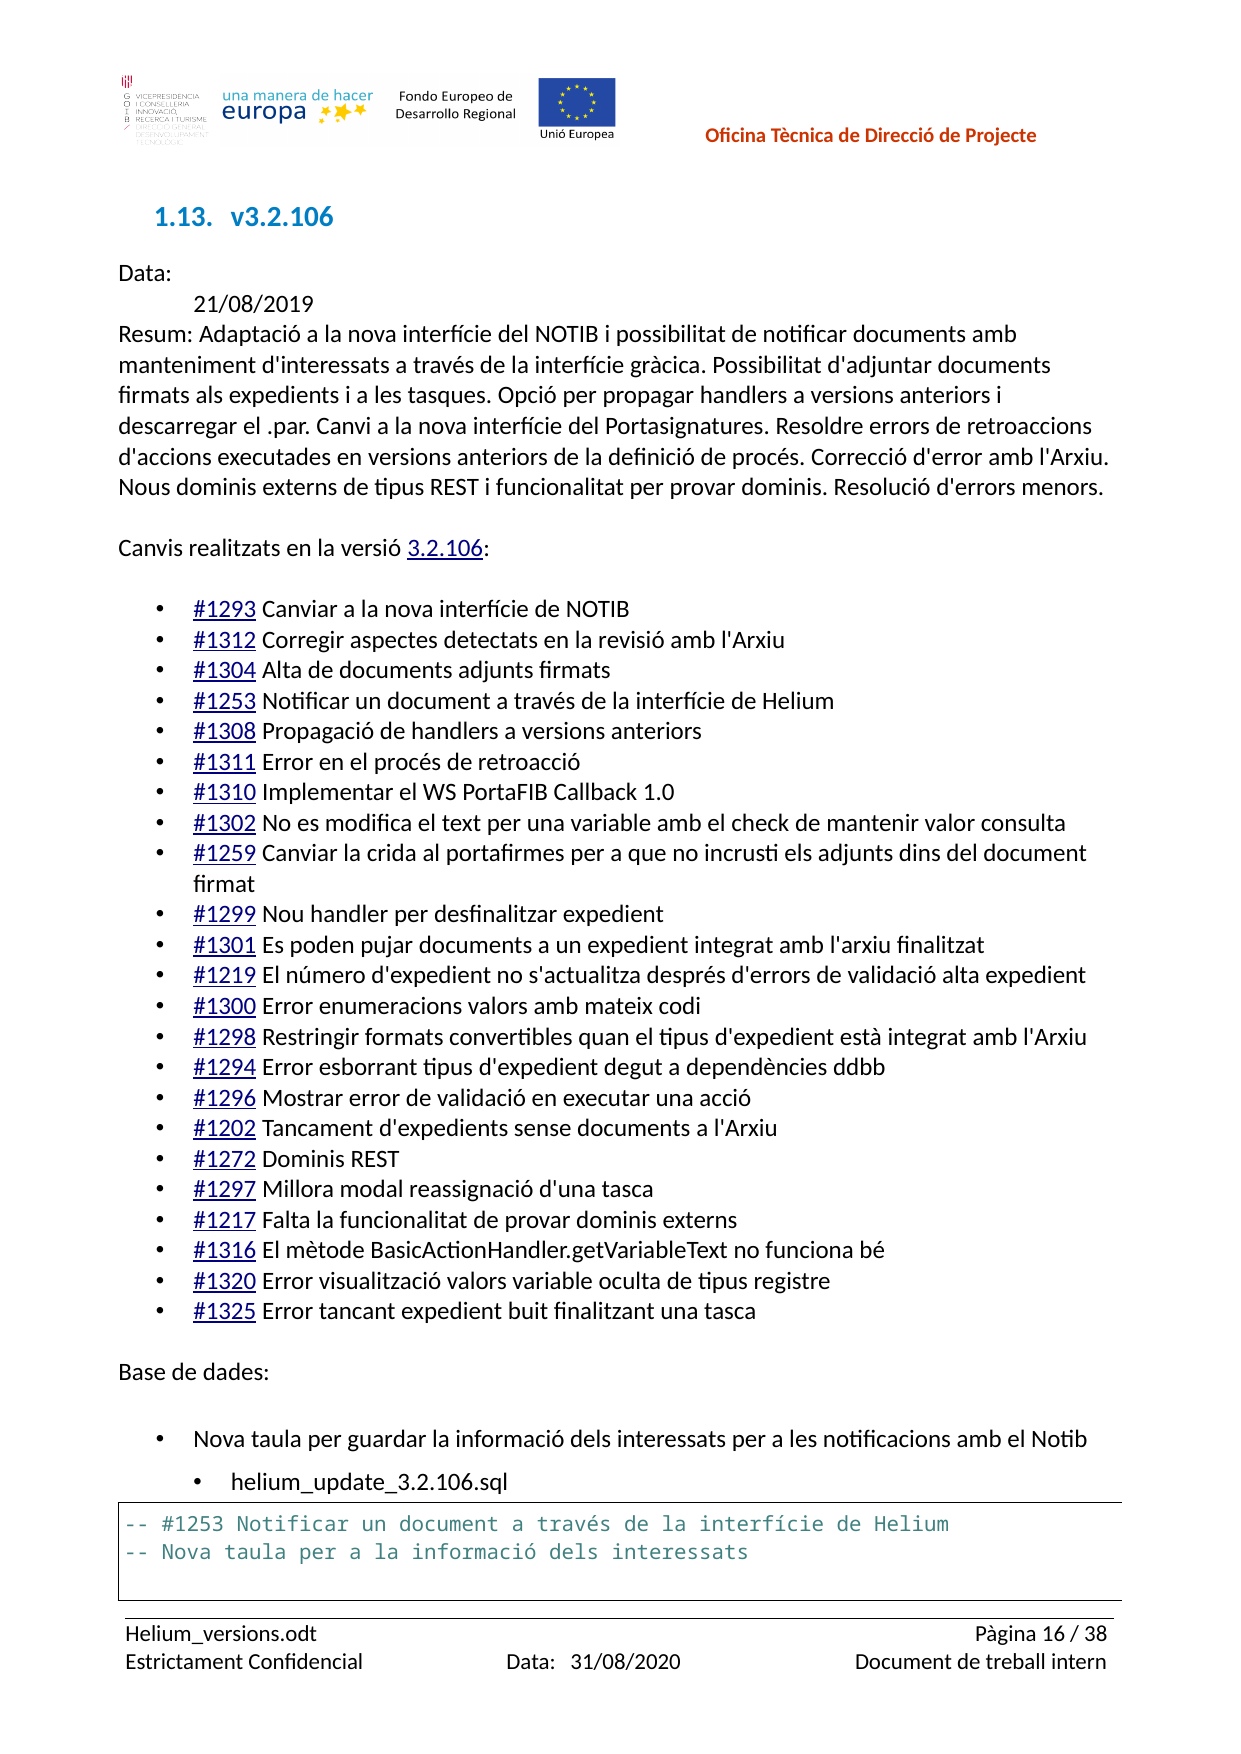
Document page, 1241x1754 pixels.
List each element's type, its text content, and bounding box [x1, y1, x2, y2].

text Canvis realitzats en la versió 3.2.106: [118, 532, 1122, 563]
list #1308 Propagació de handlers a versions anteriors [156, 715, 1122, 746]
list #1217 Falta la funcionalitat de provar dominis externs [156, 1204, 1122, 1234]
list #1302 No es modifica el text per una variable amb el check de mantenir valor consulta [156, 807, 1122, 837]
list #1310 Implementar el WS PortaFIB Callback 1.0 [156, 776, 1122, 807]
text 21/08/2019 [118, 288, 1122, 319]
list #1294 Error esborrant tipus d'expedient degut a dependències ddbb [156, 1051, 1122, 1082]
list #1300 Error enumeracions valors amb mateix codi [156, 990, 1122, 1021]
list #1296 Mostrar error de validació en executar una acció [156, 1082, 1122, 1112]
text Data: [118, 258, 1122, 288]
list #1299 Nou handler per desfinalitzar expedient [156, 898, 1122, 929]
list #1312 Corregir aspectes detectats en la revisió amb l'Arxiu [156, 624, 1122, 654]
list helium_update_3.2.106.sql [193, 1466, 1122, 1496]
list #1311 Error en el procés de retroacció [156, 746, 1122, 776]
picture [219, 73, 621, 147]
picture [118, 73, 213, 147]
list #1320 Error visualització valors variable oculta de tipus registre [156, 1265, 1122, 1295]
subtitle v3.2.106 [153, 198, 1122, 234]
text Resum: Adaptació a la nova interfície del NOTIB i possibilitat de notificar documents amb manteniment d'interessats a través de la interfície gràcica. Possibilitat d'adjuntar documents firmats als expedients i a les tasques. Opció per propagar handlers a versions anteriors i descarregar el .par. Canvi a la nova interfície del Portasignatures. Resoldre errors de retroaccions d'accions executades en versions anteriors de la definició de procés. Correcció d'error amb l'Arxiu. Nous dominis externs de tipus REST i funcionalitat per provar dominis. Resolució d'errors menors. [118, 319, 1122, 502]
list #1325 Error tancant expedient buit finalitzant una tasca [156, 1295, 1122, 1326]
list #1253 Notificar un document a través de la interfície de Helium [156, 685, 1122, 715]
list #1272 Dominis REST [156, 1143, 1122, 1173]
list #1301 Es poden pujar documents a un expedient integrat amb l'arxiu finalitzat [156, 929, 1122, 959]
list #1304 Alta de documents adjunts firmats [156, 654, 1122, 685]
list Nova taula per guardar la informació dels interessats per a les notificacions amb el Notib [156, 1423, 1122, 1454]
list #1316 El mètode BasicActionHandler.getVariableText no funciona bé [156, 1234, 1122, 1265]
list #1202 Tancament d'expedients sense documents a l'Arxiu [156, 1112, 1122, 1143]
list #1219 El número d'expedient no s'actualitza després d'errors de validació alta expedient [156, 959, 1122, 990]
list #1297 Millora modal reassignació d'una tasca [156, 1173, 1122, 1204]
table_header -- #1253 Notificar un document a través de la interfície de Helium -- Nova taula per a la informació dels interessats [119, 1503, 1122, 1600]
list #1298 Restringir formats convertibles quan el tipus d'expedient està integrat amb l'Arxiu [156, 1021, 1122, 1051]
text Base de dades: [118, 1356, 1122, 1387]
list #1259 Canviar la crida al portafirmes per a que no incrusti els adjunts dins del document firmat [156, 837, 1122, 898]
list #1293 Canviar a la nova interfície de NOTIB [156, 593, 1122, 624]
